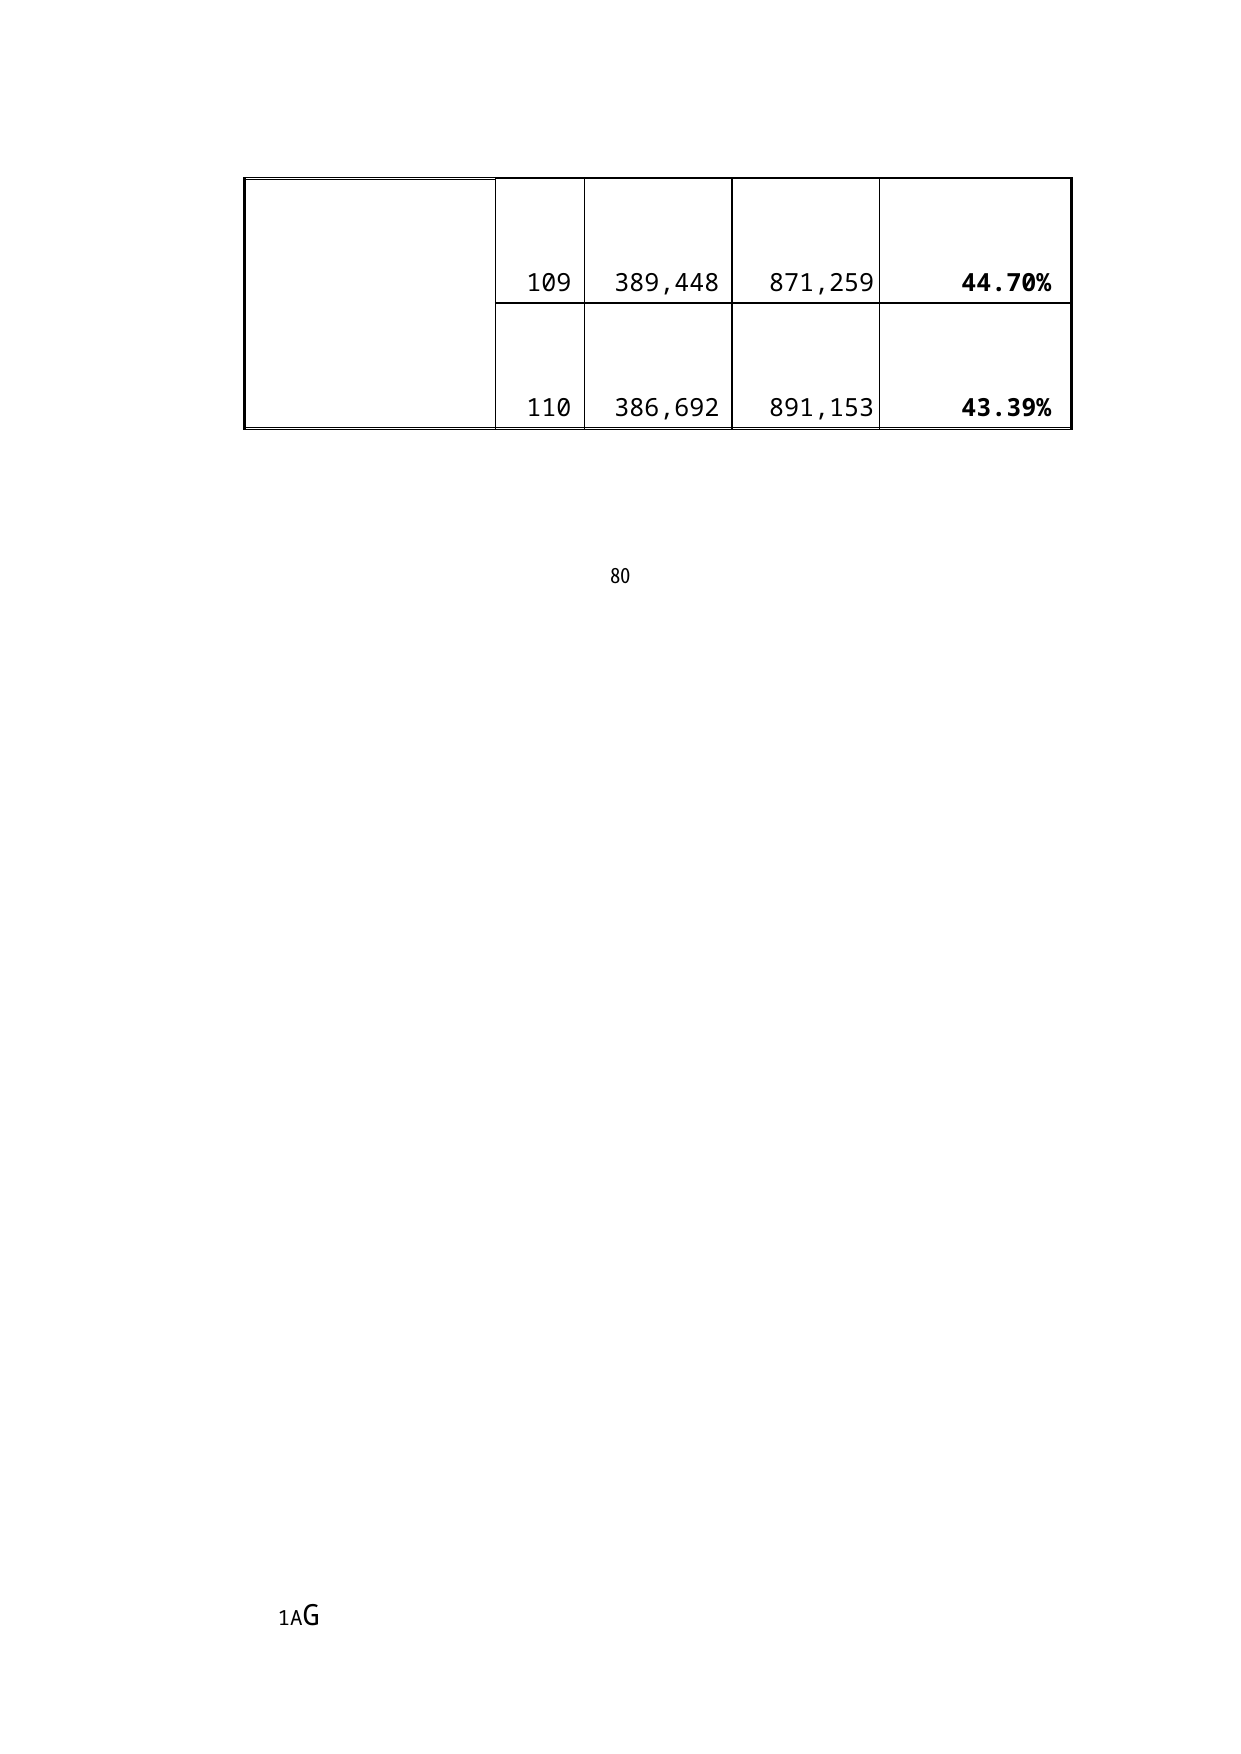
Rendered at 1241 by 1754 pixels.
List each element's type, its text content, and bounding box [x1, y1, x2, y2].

table_cell 43.39% [880, 304, 1070, 427]
table_cell 389,448 [585, 179, 731, 302]
table_cell 110 [496, 304, 584, 427]
table_cell 109 [496, 179, 584, 302]
table_cell [246, 180, 495, 427]
table_cell 44.70% [880, 179, 1070, 302]
table_cell 386,692 [585, 304, 731, 427]
table_cell 891,153 [733, 304, 879, 427]
table_cell 871,259 [733, 179, 879, 302]
